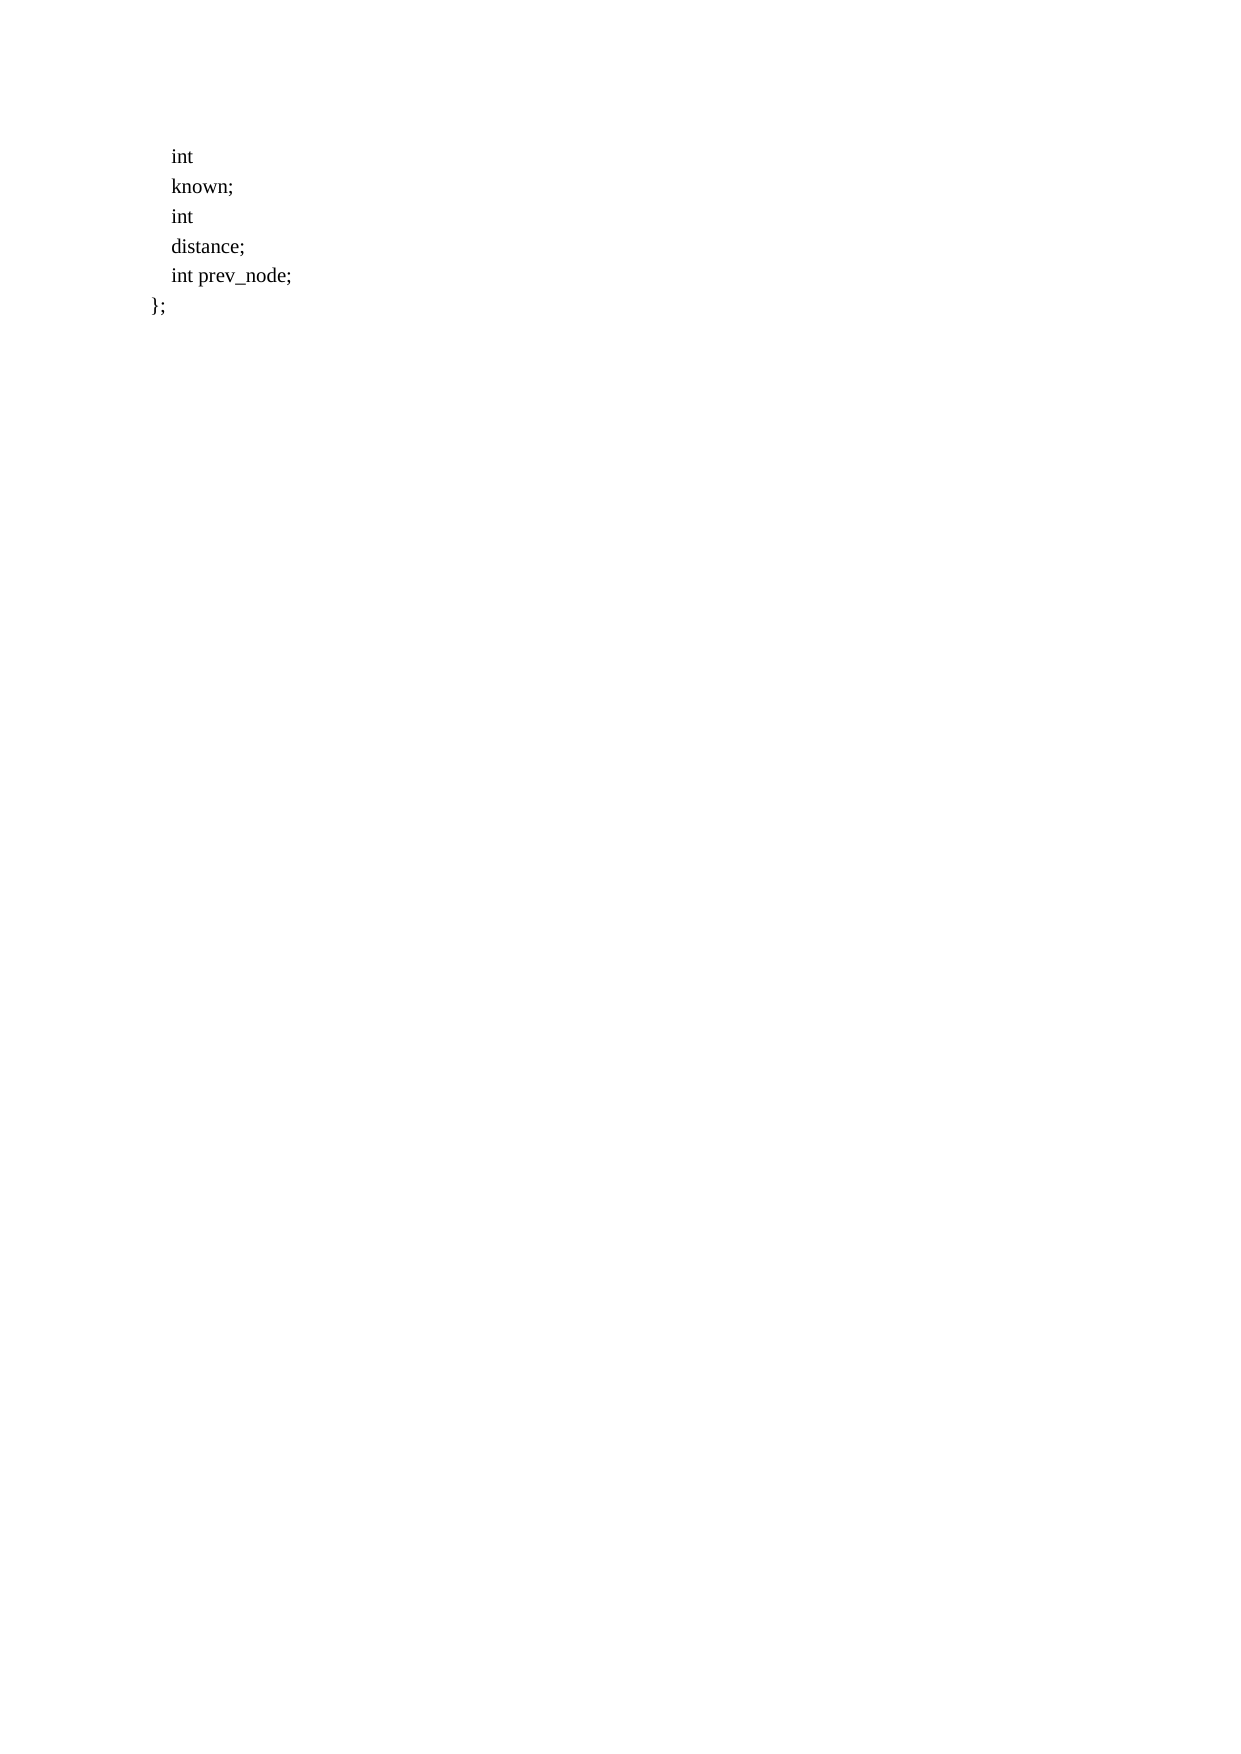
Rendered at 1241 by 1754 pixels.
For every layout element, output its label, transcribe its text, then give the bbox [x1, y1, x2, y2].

text int known; int distance; [171, 144, 253, 258]
text }; [150, 293, 1065, 317]
text int prev_node; [171, 264, 1065, 287]
